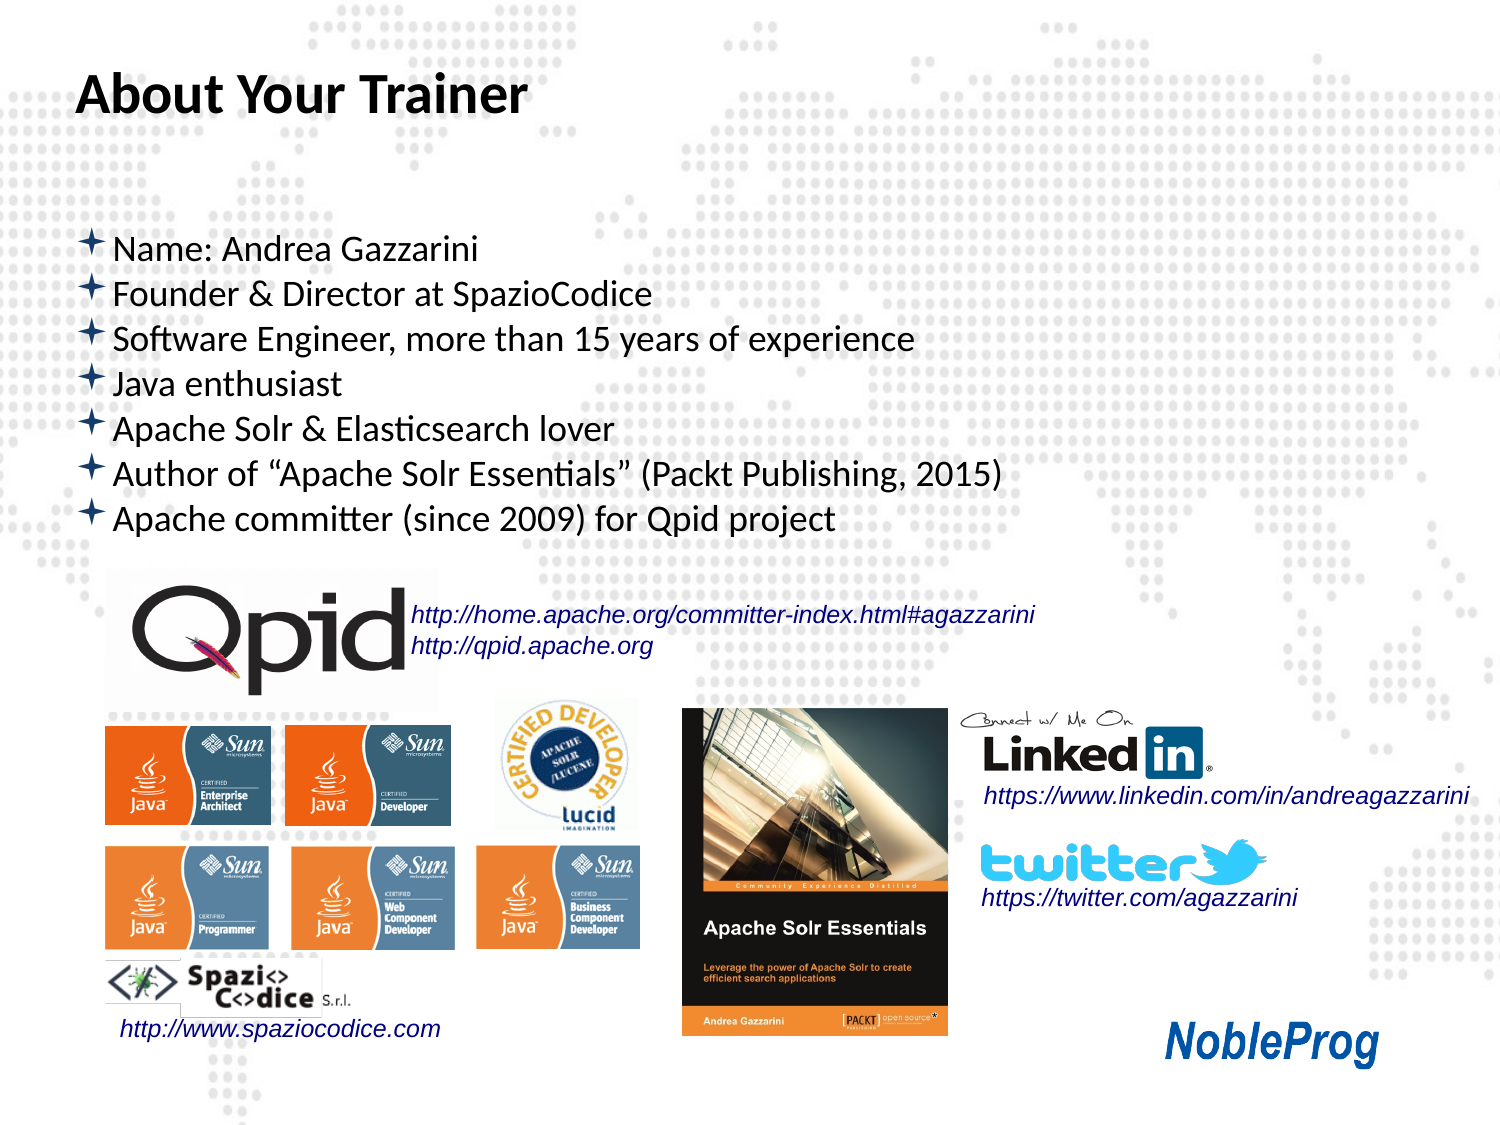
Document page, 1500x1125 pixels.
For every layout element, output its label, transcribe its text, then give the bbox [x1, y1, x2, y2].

picture [105, 726, 271, 825]
text_box http://www.spaziocodice.com [105, 1007, 636, 1051]
picture [1154, 735, 1163, 743]
picture [981, 839, 1267, 876]
text_box About Your Trainer [75, 55, 1425, 181]
text_box http://qpid.apache.org [396, 651, 668, 667]
text_box https://twitter.com/agazzarini [966, 876, 1321, 919]
picture [1154, 747, 1163, 771]
picture [285, 725, 451, 826]
picture [1168, 746, 1194, 771]
text_box http://home.apache.org/committer-index.html#agazzarini [396, 593, 1162, 651]
picture [955, 704, 1216, 800]
picture [0, 0, 1500, 1125]
picture [105, 569, 439, 712]
text_box https://www.linkedin.com/in/andreagazzarini [969, 774, 1500, 817]
text_box Name: Andrea Gazzarini Founder & Director at SpazioCodice Software Engineer, more than 15 years of experience Java enthusiast Apache Solr & Elasticsearch lover Author of “Apache Solr Essentials” (Packt Publishing, 2015) Apache committer (since 2009) for Qpid project [75, 223, 1425, 921]
picture [495, 698, 638, 831]
